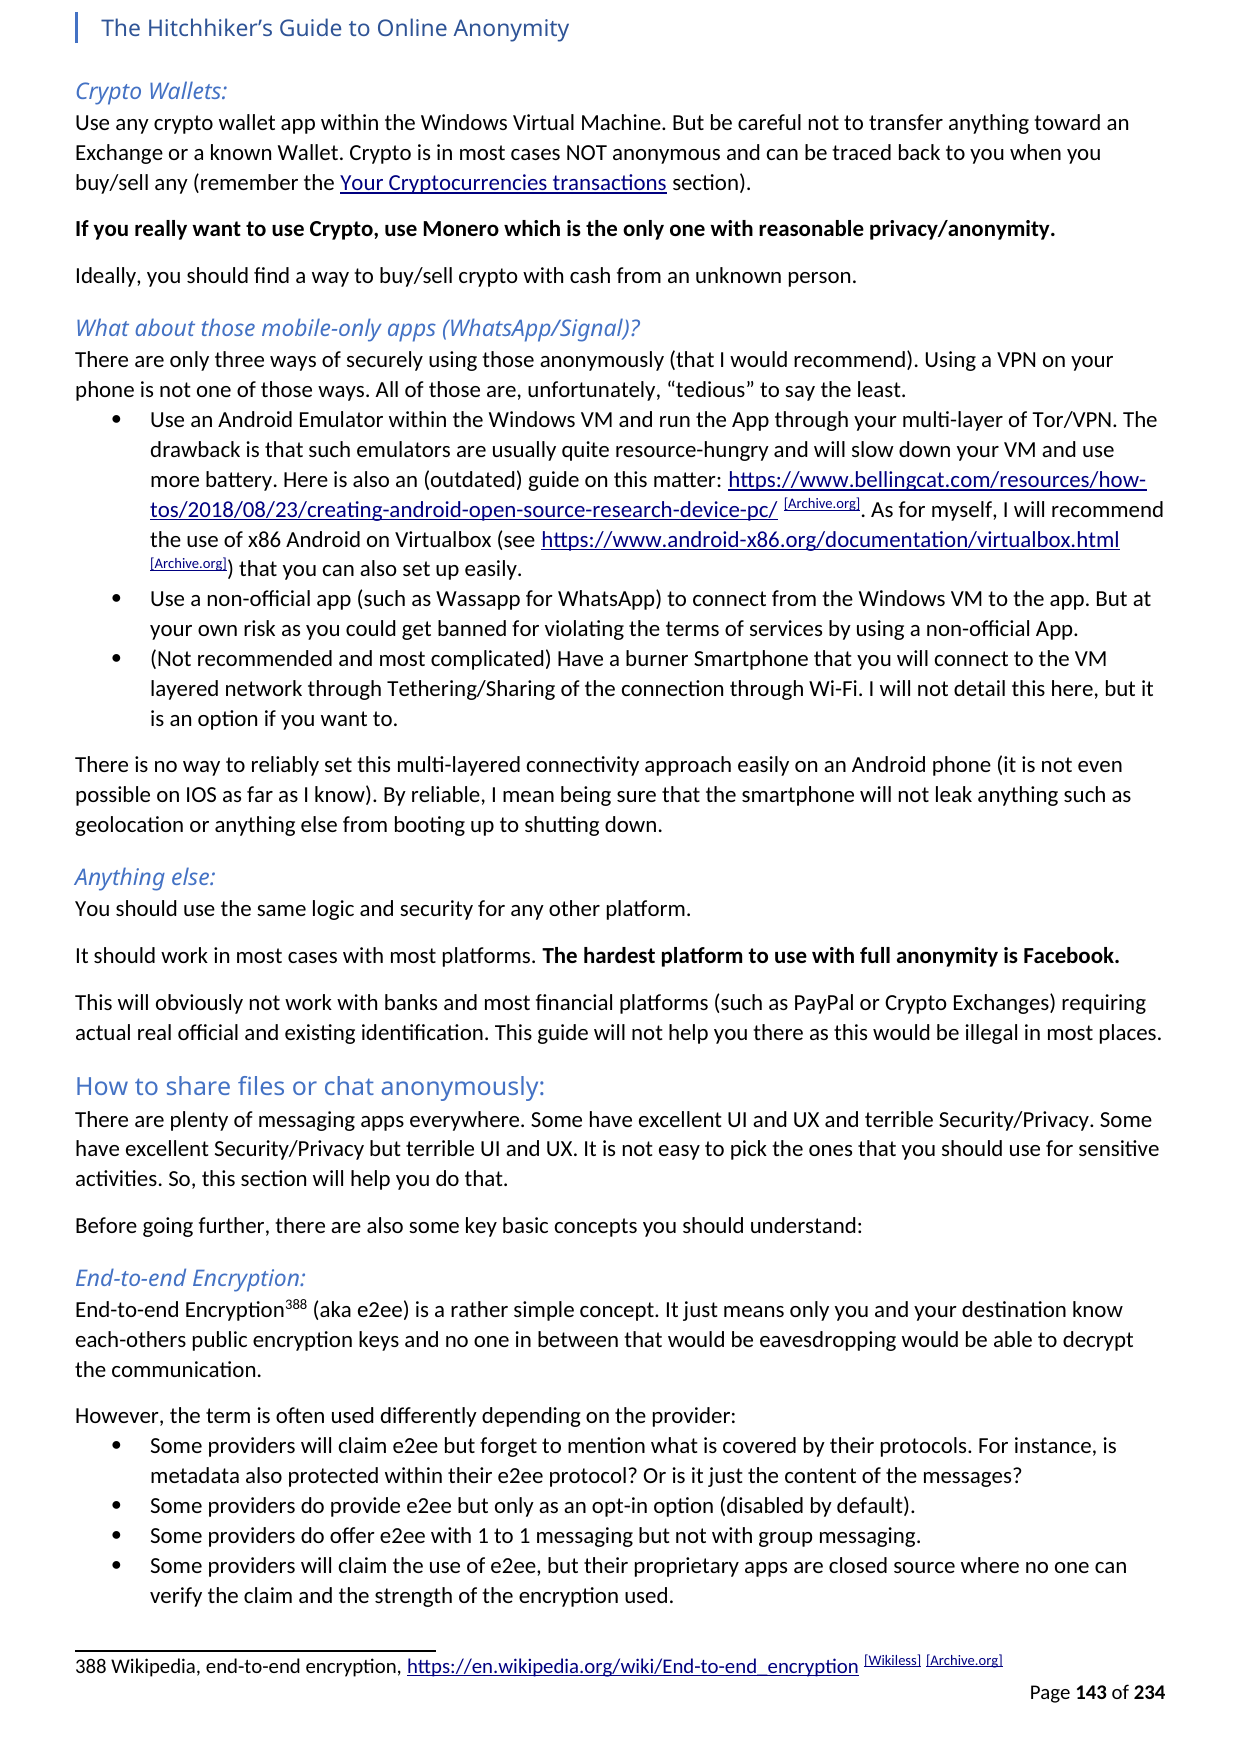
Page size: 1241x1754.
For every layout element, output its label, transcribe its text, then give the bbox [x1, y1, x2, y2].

list Use a non-official app (such as Wassapp for WhatsApp) to connect from the Windows VM to the app. But at your own risk as you could get banned for violating the terms of services by using a non-official App. [112, 584, 1165, 642]
subtitle Anything else: [75, 861, 1165, 892]
text There are only three ways of securely using those anonymously (that I would recommend). Using a VPN on your phone is not one of those ways. All of those are, unfortunately, “tedious” to say the least. [75, 345, 1165, 403]
text Use any crypto wallet app within the Windows Virtual Machine. But be careful not to transfer anything toward an Exchange or a known Wallet. Crypto is in most cases NOT anonymous and can be traced back to you when you buy/sell any (remember the Your Cryptocurrencies transactions section). [75, 108, 1165, 196]
subtitle End-to-end Encryption: [75, 1262, 1165, 1293]
text There is no way to reliably set this multi-layered connectivity approach easily on an Android phone (it is not even possible on IOS as far as I know). By reliable, I mean being sure that the smartphone will not leak anything such as geolocation or anything else from booting up to shutting down. [75, 751, 1165, 838]
subtitle What about those mobile-only apps (WhatsApp/Signal)? [75, 312, 1165, 343]
text End-to-end Encryption (aka e2ee) is a rather simple concept. It just means only you and your destination know each-others public encryption keys and no one in between that would be eavesdropping would be able to decrypt the communication. [75, 1295, 1165, 1383]
text It should work in most cases with most platforms. The hardest platform to use with full anonymity is Facebook. [75, 941, 1165, 969]
subtitle How to share files or chat anonymously: [75, 1068, 1165, 1102]
text You should use the same logic and security for any other platform. [75, 894, 1165, 923]
text This will obviously not work with banks and most financial platforms (such as PayPal or Crypto Exchanges) requiring actual real official and existing identification. This guide will not help you there as this would be illegal in most places. [75, 988, 1165, 1046]
text Before going further, there are also some key basic concepts you should understand: [75, 1211, 1165, 1239]
list Some providers do offer e2ee with 1 to 1 messaging but not with group messaging. [112, 1521, 1165, 1549]
list Some providers will claim the use of e2ee, but their proprietary apps are closed source where no one can verify the claim and the strength of the encryption used. [112, 1551, 1165, 1609]
text Ideally, you should find a way to buy/sell crypto with cash from an unknown person. [75, 261, 1165, 289]
list Some providers do provide e2ee but only as an opt-in option (disabled by default). [112, 1491, 1165, 1519]
subtitle Crypto Wallets: [75, 75, 1165, 106]
list (Not recommended and most complicated) Have a burner Smartphone that you will connect to the VM layered network through Tethering/Sharing of the connection through Wi-Fi. I will not detail this here, but it is an option if you want to. [112, 644, 1165, 732]
text Wikipedia, end-to-end encryption, https://en.wikipedia.org/wiki/End-to-end_encryption [Wikiless] [Archive.org] [75, 1651, 1165, 1679]
list Some providers will claim e2ee but forget to mention what is covered by their protocols. For instance, is metadata also protected within their e2ee protocol? Or is it just the content of the messages? [112, 1431, 1165, 1489]
text There are plenty of messaging apps everywhere. Some have excellent UI and UX and terrible Security/Privacy. Some have excellent Security/Privacy but terrible UI and UX. It is not easy to pick the ones that you should use for sensitive activities. So, this section will help you do that. [75, 1105, 1165, 1192]
text If you really want to use Crypto, use Monero which is the only one with reasonable privacy/anonymity. [75, 214, 1165, 243]
text However, the term is often used differently depending on the provider: [75, 1402, 1165, 1429]
list Use an Android Emulator within the Windows VM and run the App through your multi-layer of Tor/VPN. The drawback is that such emulators are usually quite resource-hungry and will slow down your VM and use more battery. Here is also an (outdated) guide on this matter: https://www.bellingcat.com/resources/how-tos/2018/08/23/creating-android-open-source-research-device-pc/ [Archive.org]. As for myself, I will recommend the use of x86 Android on Virtualbox (see https://www.android-x86.org/documentation/virtualbox.html [Archive.org]) that you can also set up easily. [112, 405, 1165, 583]
